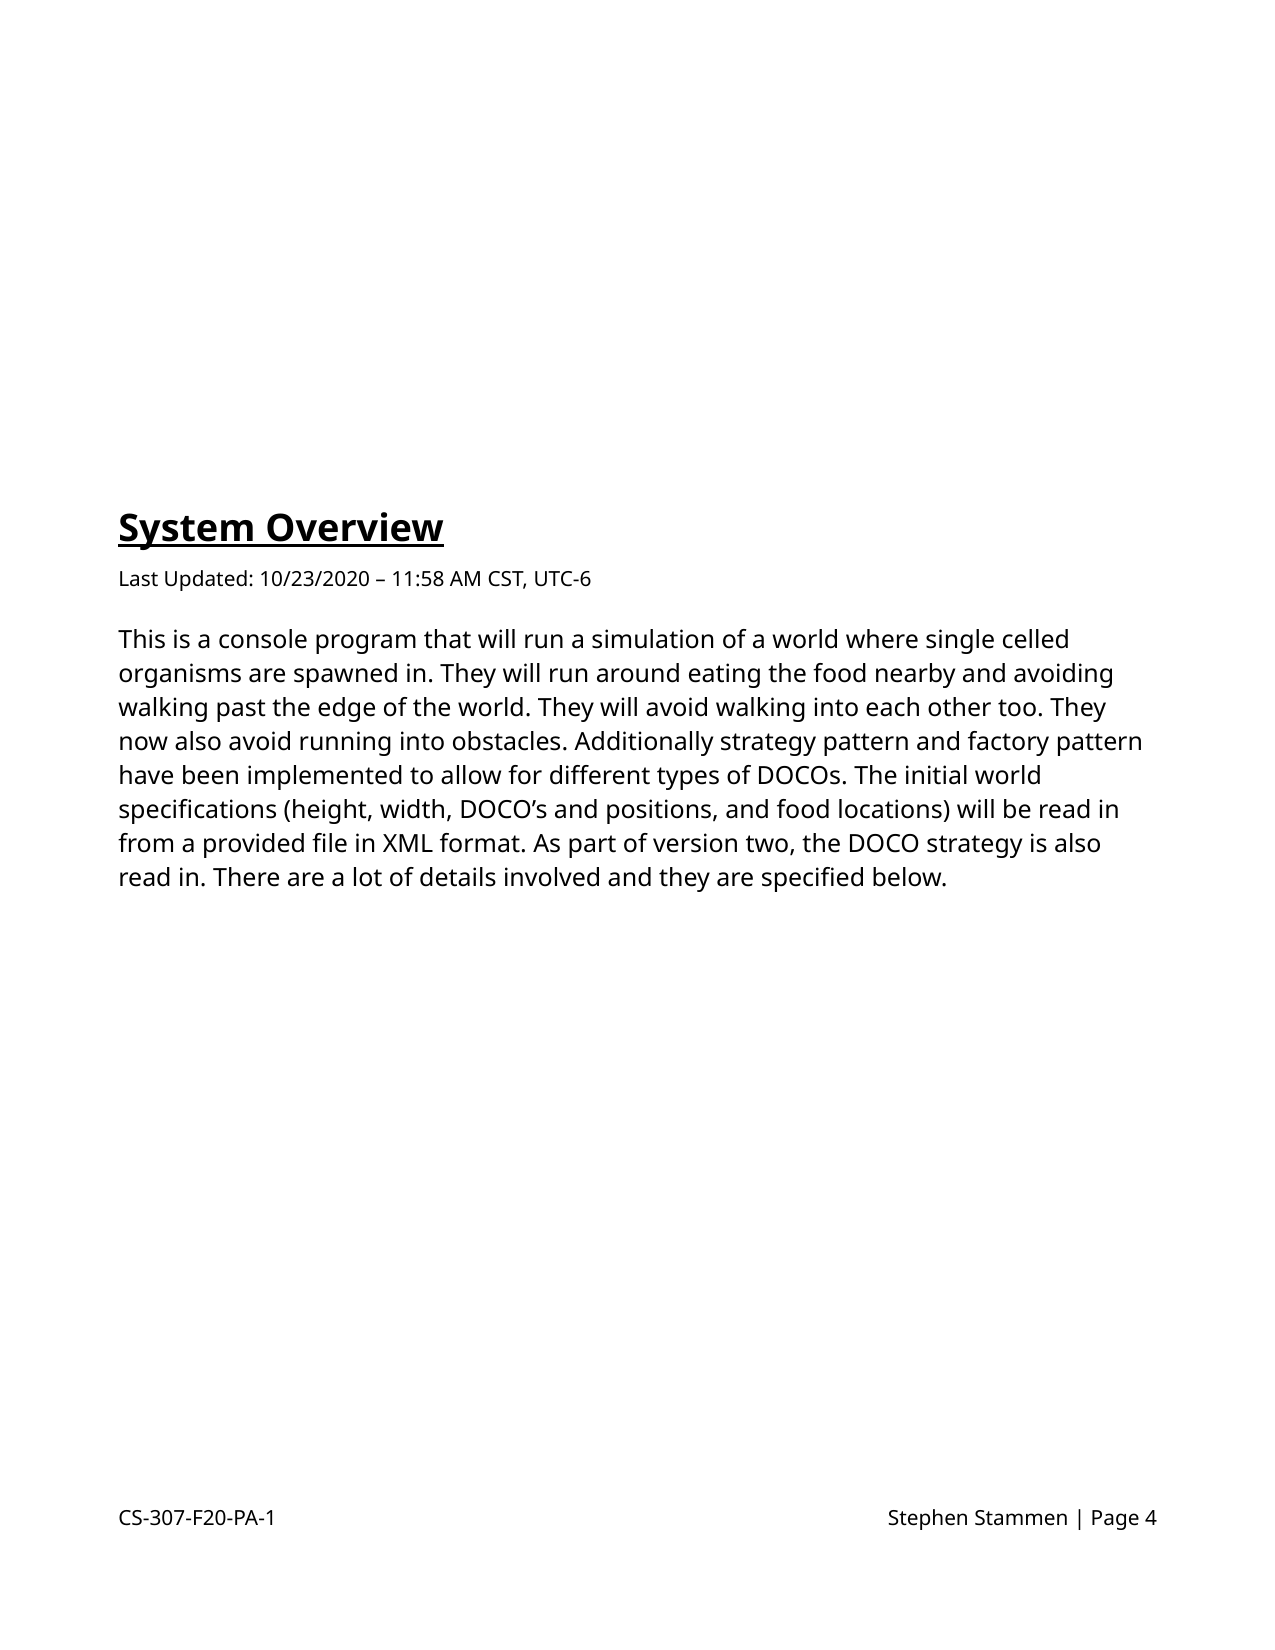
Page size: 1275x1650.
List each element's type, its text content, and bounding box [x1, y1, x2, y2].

text Last Updated: 10/23/2020 – 11:58 AM CST, UTC-6 [118, 564, 1157, 593]
text This is a console program that will run a simulation of a world where single celled organisms are spawned in. They will run around eating the food nearby and avoiding walking past the edge of the world. They will avoid walking into each other too. They now also avoid running into obstacles. Additionally strategy pattern and factory pattern have been implemented to allow for different types of DOCOs. The initial world specifications (height, width, DOCO’s and positions, and food locations) will be read in from a provided file in XML format. As part of version two, the DOCO strategy is also read in. There are a lot of details involved and they are specified below. [118, 621, 1157, 894]
subtitle System Overview [118, 500, 1157, 552]
